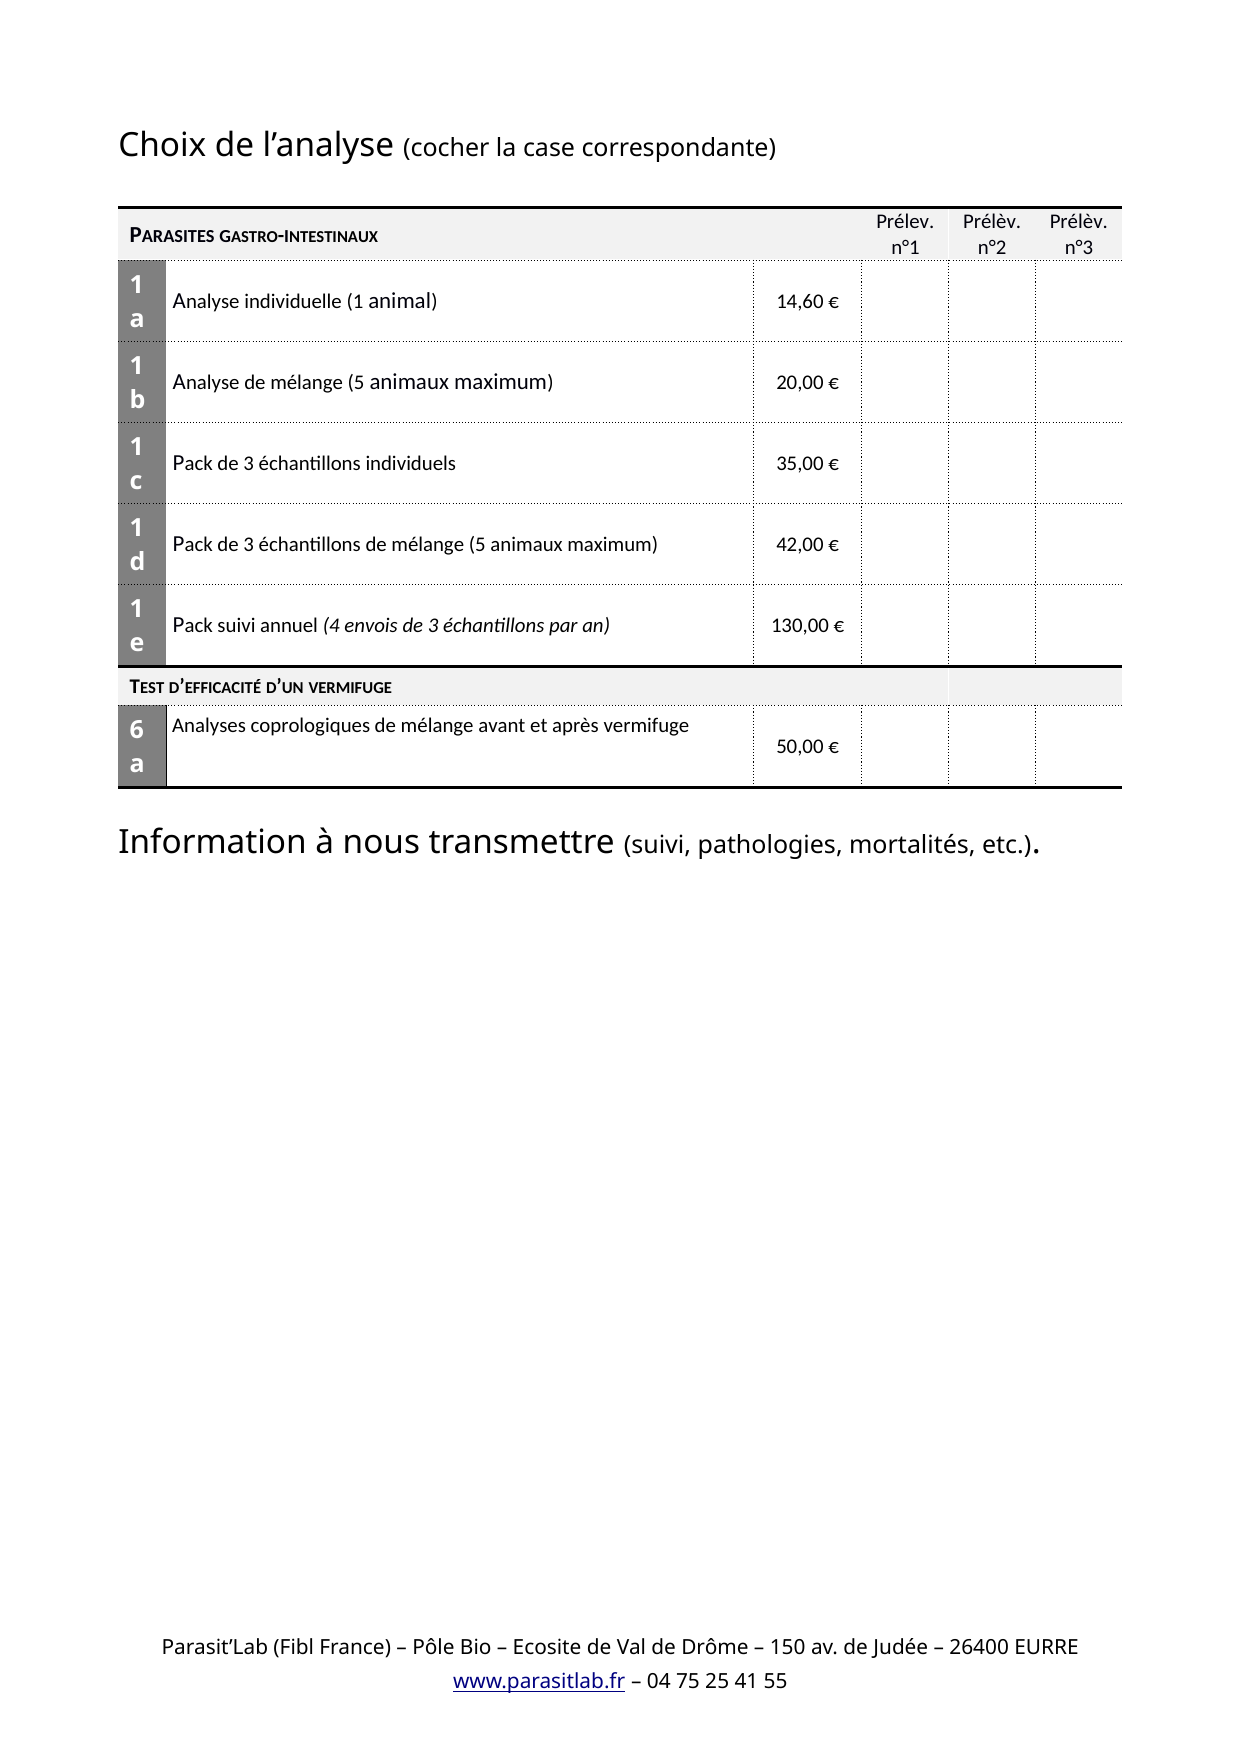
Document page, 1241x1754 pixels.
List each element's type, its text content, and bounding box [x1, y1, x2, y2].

table_cell [1035, 503, 1122, 584]
table_cell 1e [118, 584, 166, 665]
table_cell Analyses coprologiques de mélange avant et après vermifuge [167, 705, 753, 786]
table_cell Test d’efficacité d’un vermifuge [118, 668, 862, 705]
table_cell 14,60 € [753, 260, 862, 341]
table_cell [949, 503, 1035, 584]
table_cell [862, 668, 948, 705]
table_cell 50,00 € [753, 705, 862, 786]
table_cell [862, 705, 948, 786]
table_header Prélèv. n°3 [1035, 209, 1122, 259]
table_cell [1035, 584, 1122, 665]
table_cell Analyse de mélange (5 animaux maximum) [166, 341, 753, 422]
table_cell 20,00 € [753, 341, 862, 422]
table_cell 1c [118, 422, 166, 503]
table_cell 6a [118, 705, 166, 786]
table_header Parasites gastro-intestinaux [118, 209, 862, 259]
table_cell [1035, 705, 1122, 786]
table_header Prélèv. n°2 [949, 209, 1035, 259]
table_cell Pack de 3 échantillons de mélange (5 animaux maximum) [166, 503, 753, 584]
table_cell [949, 341, 1035, 422]
table_cell [862, 422, 948, 503]
table_cell Pack de 3 échantillons individuels [166, 422, 753, 503]
table_cell [1035, 668, 1122, 705]
table_cell [1035, 422, 1122, 503]
table_cell [1035, 260, 1122, 341]
table_cell 35,00 € [753, 422, 862, 503]
table_cell 130,00 € [753, 584, 862, 665]
table_cell [862, 503, 948, 584]
table_cell Analyse individuelle (1 animal) [166, 260, 753, 341]
text Information à nous transmettre (suivi, pathologies, mortalités, etc.). [118, 818, 1122, 863]
table_cell [862, 341, 948, 422]
table_cell [1035, 341, 1122, 422]
table_cell Pack suivi annuel (4 envois de 3 échantillons par an) [166, 584, 753, 665]
text Choix de l’analyse (cocher la case correspondante) [118, 120, 1122, 166]
table_cell 42,00 € [753, 503, 862, 584]
table_cell 1a [118, 260, 166, 341]
table_cell [949, 260, 1035, 341]
table_cell [949, 422, 1035, 503]
table_cell [862, 584, 948, 665]
table_cell [949, 668, 1035, 705]
table_cell 1d [118, 503, 166, 584]
table_cell [949, 705, 1035, 786]
table_cell [949, 584, 1035, 665]
table_cell [862, 260, 948, 341]
table_header Prélev. n°1 [862, 209, 948, 259]
table_cell 1b [118, 341, 166, 422]
